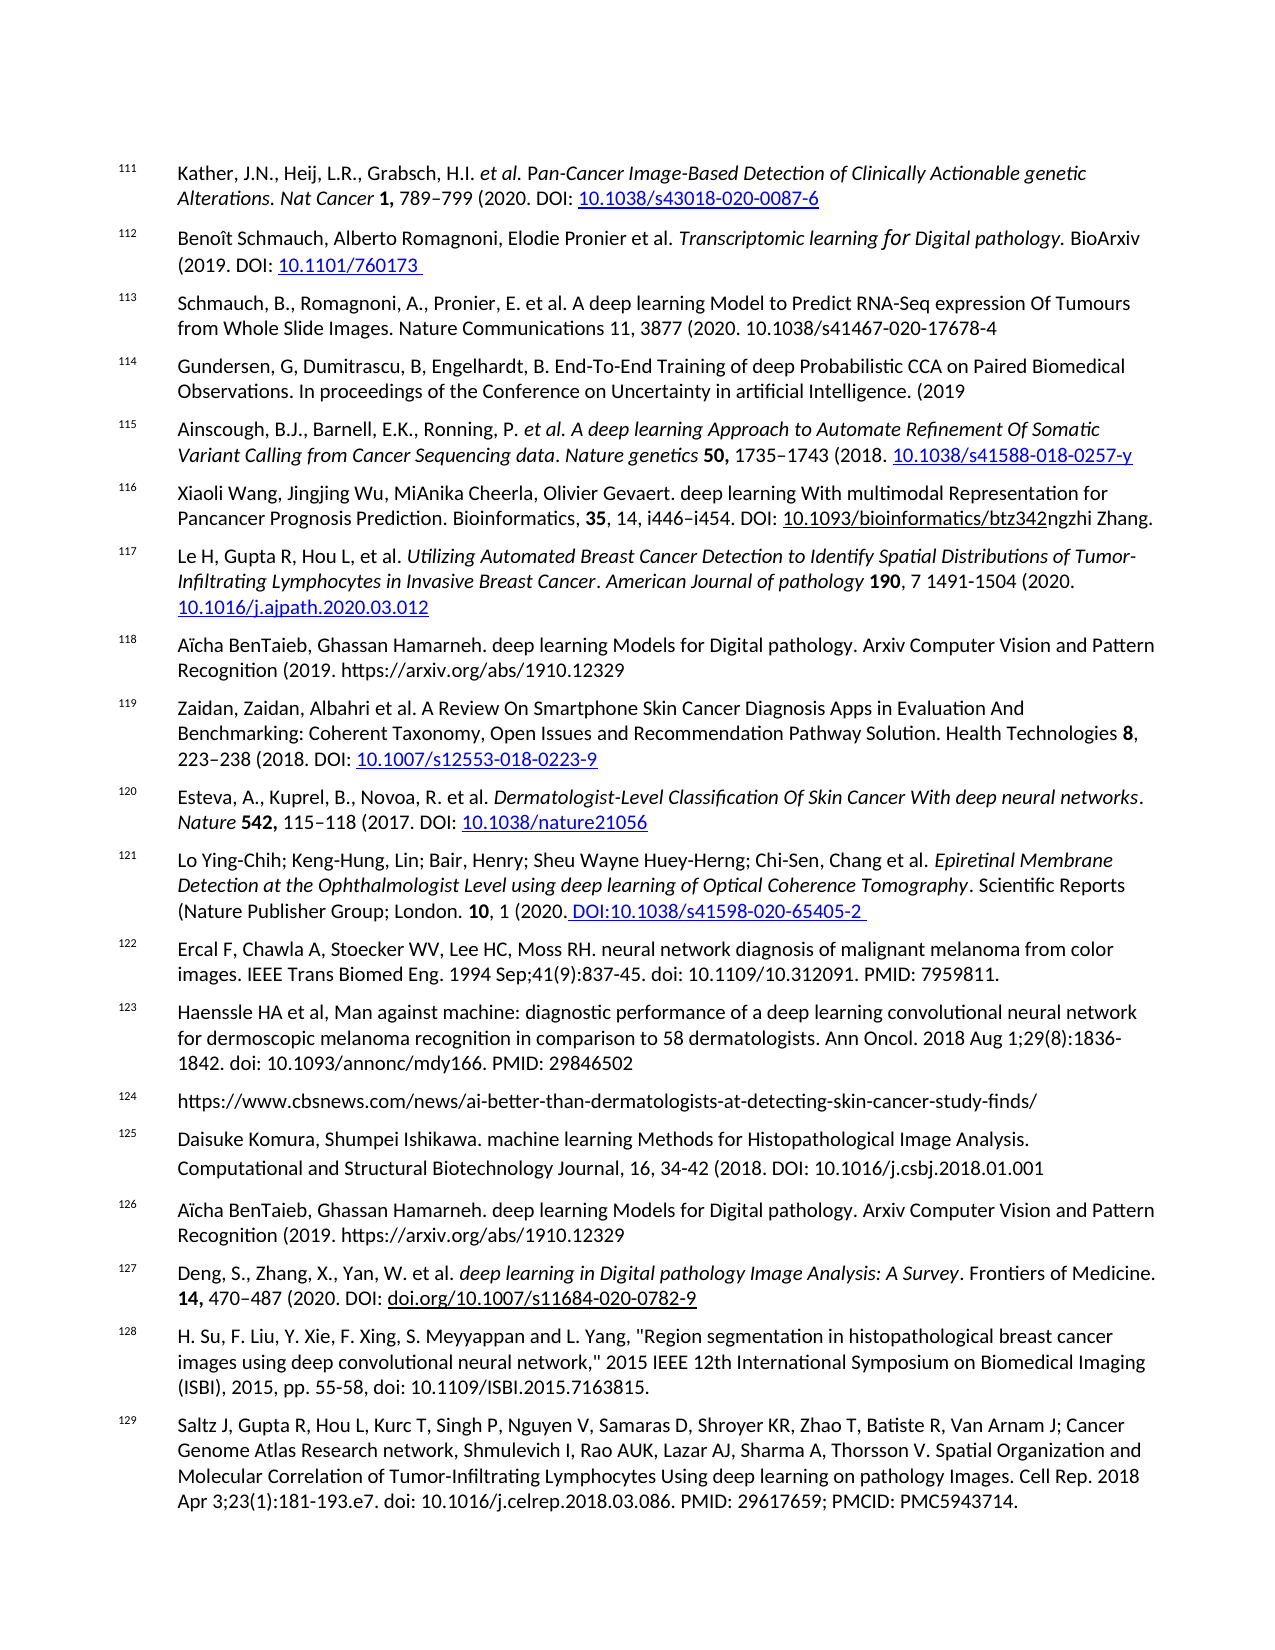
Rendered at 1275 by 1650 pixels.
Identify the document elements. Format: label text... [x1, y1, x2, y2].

text Lo Ying-Chih; Keng-Hung, Lin; Bair, Henry; Sheu Wayne Huey-Herng; Chi-Sen, Chang et al. Epiretinal Membrane Detection at the Ophthalmologist Level using deep learning of Optical Coherence Tomography. Scientific Reports (Nature Publisher Group; London. 10, 1 (2020. DOI:10.1038/s41598-020-65405-2 [118, 847, 1157, 923]
text Le H, Gupta R, Hou L, et al. Utilizing Automated Breast Cancer Detection to Identify Spatial Distributions of Tumor-Infiltrating Lymphocytes in Invasive Breast Cancer. American Journal of pathology 190, 7 1491-1504 (2020. 10.1016/j.ajpath.2020.03.012 [118, 543, 1157, 619]
text Gundersen, G, Dumitrascu, B, Engelhardt, B. End-To-End Training of deep Probabilistic CCA on Paired Biomedical Observations. In proceedings of the Conference on Uncertainty in artificial Intelligence. (2019 [118, 353, 1157, 404]
text Schmauch, B., Romagnoni, A., Pronier, E. et al. A deep learning Model to Predict RNA-Seq expression Of Tumours from Whole Slide Images. Nature Communications 11, 3877 (2020. 10.1038/s41467-020-17678-4 [118, 290, 1157, 341]
text Aïcha BenTaieb, Ghassan Hamarneh. deep learning Models for Digital pathology. Arxiv Computer Vision and Pattern Recognition (2019. https://arxiv.org/abs/1910.12329 [118, 632, 1157, 683]
text Saltz J, Gupta R, Hou L, Kurc T, Singh P, Nguyen V, Samaras D, Shroyer KR, Zhao T, Batiste R, Van Arnam J; Cancer Genome Atlas Research network, Shmulevich I, Rao AUK, Lazar AJ, Sharma A, Thorsson V. Spatial Organization and Molecular Correlation of Tumor-Infiltrating Lymphocytes Using deep learning on pathology Images. Cell Rep. 2018 Apr 3;23(1):181-193.e7. doi: 10.1016/j.celrep.2018.03.086. PMID: 29617659; PMCID: PMC5943714. [118, 1412, 1157, 1514]
text Deng, S., Zhang, X., Yan, W. et al. deep learning in Digital pathology Image Analysis: A Survey. Frontiers of Medicine. 14, 470–487 (2020. DOI: doi.org/10.1007/s11684-020-0782-9 [118, 1260, 1157, 1311]
text Esteva, A., Kuprel, B., Novoa, R. et al. Dermatologist-Level Classification Of Skin Cancer With deep neural networks. Nature 542, 115–118 (2017. DOI: 10.1038/nature21056 [118, 784, 1157, 835]
text Ercal F, Chawla A, Stoecker WV, Lee HC, Moss RH. neural network diagnosis of malignant melanoma from color images. IEEE Trans Biomed Eng. 1994 Sep;41(9):837-45. doi: 10.1109/10.312091. PMID: 7959811. [118, 936, 1157, 987]
text Haenssle HA et al, Man against machine: diagnostic performance of a deep learning convolutional neural network for dermoscopic melanoma recognition in comparison to 58 dermatologists. Ann Oncol. 2018 Aug 1;29(8):1836-1842. doi: 10.1093/annonc/mdy166. PMID: 29846502 [118, 999, 1157, 1076]
text Xiaoli Wang, Jingjing Wu, MiAnika Cheerla, Olivier Gevaert. deep learning With multimodal Representation for Pancancer Prognosis Prediction. Bioinformatics, 35, 14, i446–i454. DOI: 10.1093/bioinformatics/btz342ngzhi Zhang. [118, 480, 1157, 531]
text Benoît Schmauch, Alberto Romagnoni, Elodie Pronier et al. Transcriptomic learning for Digital pathology. BioArxiv (2019. DOI: 10.1101/760173 [118, 223, 1157, 277]
text Zaidan, Zaidan, Albahri et al. A Review On Smartphone Skin Cancer Diagnosis Apps in Evaluation And Benchmarking: Coherent Taxonomy, Open Issues and Recommendation Pathway Solution. Health Technologies 8, 223–238 (2018. DOI: 10.1007/s12553-018-0223-9 [118, 695, 1157, 771]
text H. Su, F. Liu, Y. Xie, F. Xing, S. Meyyappan and L. Yang, "Region segmentation in histopathological breast cancer images using deep convolutional neural network," 2015 IEEE 12th International Symposium on Biomedical Imaging (ISBI), 2015, pp. 55-58, doi: 10.1109/ISBI.2015.7163815. [118, 1323, 1157, 1400]
text Daisuke Komura, Shumpei Ishikawa. machine learning Methods for Histopathological Image Analysis. Computational and Structural Biotechnology Journal, 16, 34-42 (2018. DOI: 10.1016/j.csbj.2018.01.001 [118, 1126, 1157, 1181]
text Kather, J.N., Heij, L.R., Grabsch, H.I. et al. Pan-Cancer Image-Based Detection of Clinically Actionable genetic Alterations. Nat Cancer 1, 789–799 (2020. DOI: 10.1038/s43018-020-0087-6 [118, 160, 1157, 211]
text Aïcha BenTaieb, Ghassan Hamarneh. deep learning Models for Digital pathology. Arxiv Computer Vision and Pattern Recognition (2019. https://arxiv.org/abs/1910.12329 [118, 1197, 1157, 1248]
text Ainscough, B.J., Barnell, E.K., Ronning, P. et al. A deep learning Approach to Automate Refinement Of Somatic Variant Calling from Cancer Sequencing data. Nature genetics 50, 1735–1743 (2018. 10.1038/s41588-018-0257-y [118, 416, 1157, 467]
text https://www.cbsnews.com/news/ai-better-than-dermatologists-at-detecting-skin-cancer-study-finds/ [118, 1088, 1157, 1113]
